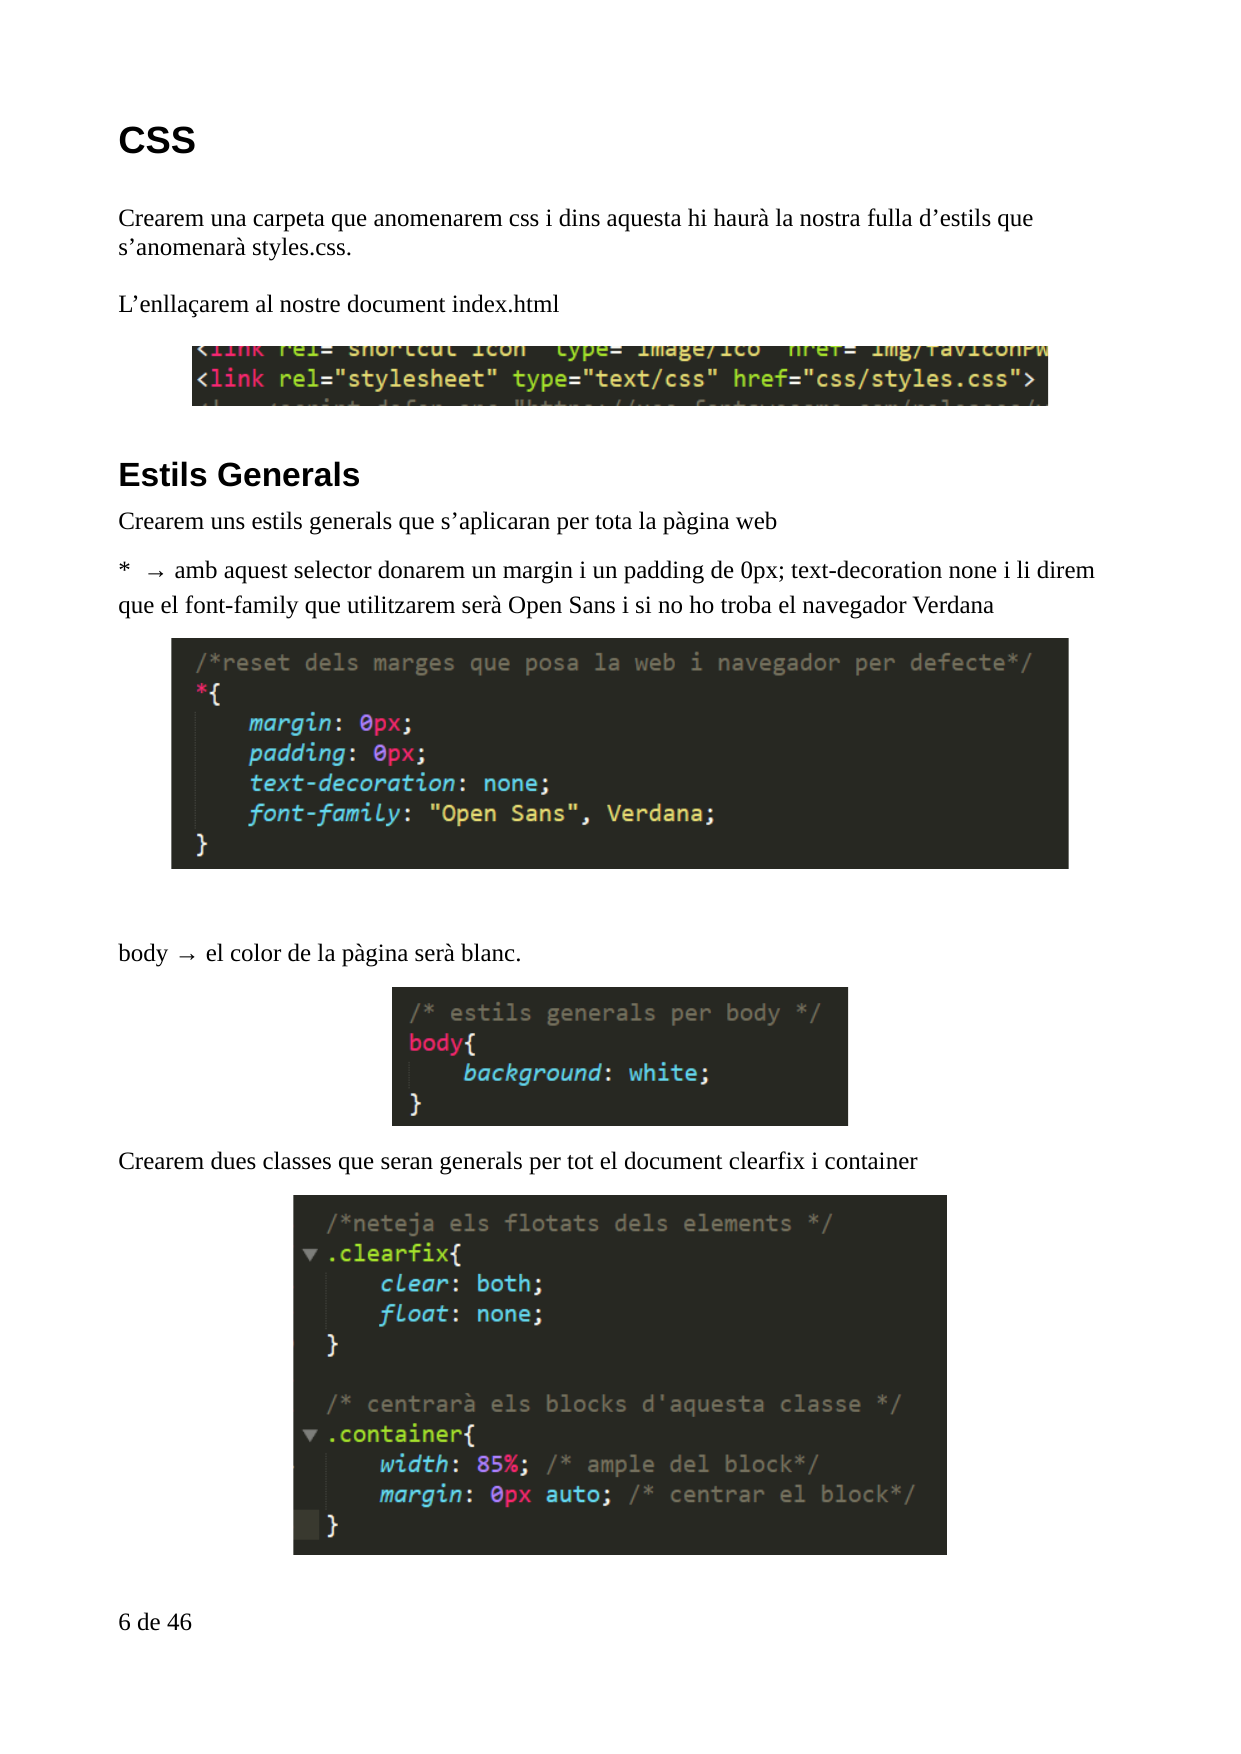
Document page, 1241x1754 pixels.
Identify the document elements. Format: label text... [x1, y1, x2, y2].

subtitle CSS [118, 118, 1122, 162]
picture [293, 1195, 947, 1555]
text L’enllaçarem al nostre document index.html [118, 289, 1122, 318]
subtitle Estils Generals [118, 455, 1122, 494]
text Crearem una carpeta que anomenarem css i dins aquesta hi haurà la nostra fulla d’estils que s’anomenarà styles.css. [118, 203, 1122, 261]
text Crearem uns estils generals que s’aplicaran per tota la pàgina web [118, 506, 1122, 535]
text body → el color de la pàgina serà blanc. [118, 938, 1122, 967]
picture [192, 346, 1049, 406]
text * → amb aquest selector donarem un margin i un padding de 0px; text-decoration none i li direm que el font-family que utilitzarem serà Open Sans i si no ho troba el navegador Verdana [118, 555, 1122, 618]
picture [171, 638, 1069, 869]
picture [392, 987, 849, 1126]
text Crearem dues classes que seran generals per tot el document clearfix i container [118, 1146, 1122, 1175]
